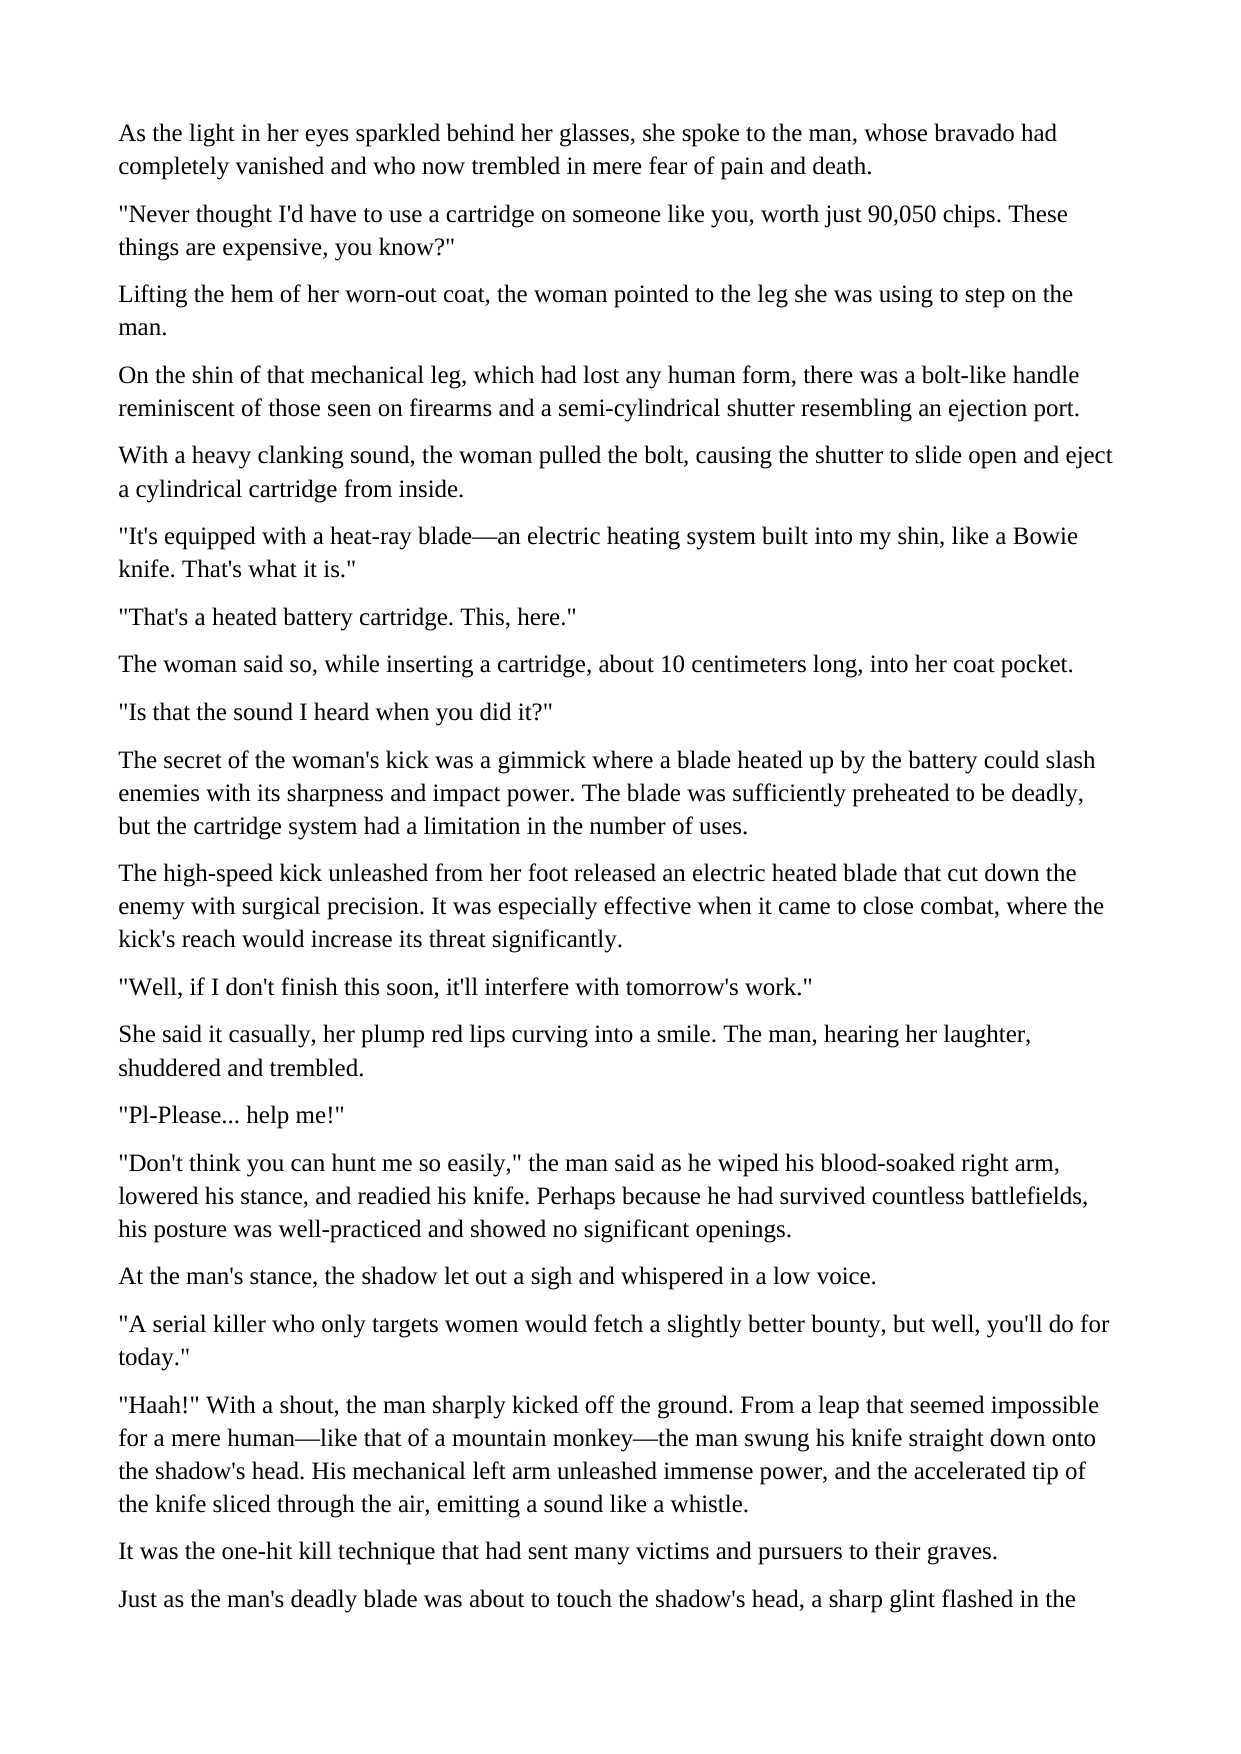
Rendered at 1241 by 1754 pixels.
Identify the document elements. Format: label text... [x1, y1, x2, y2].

text "Never thought I'd have to use a cartridge on someone like you, worth just 90,050 chips. These things are expensive, you know?" [118, 199, 1122, 261]
text "Don't think you can hunt me so easily," the man said as he wiped his blood-soaked right arm, lowered his stance, and readied his knife. Perhaps because he had survived countless battlefields, his posture was well-practiced and showed no significant openings. [118, 1148, 1122, 1243]
text It was the one-hit kill technique that had sent many victims and pursuers to their graves. [118, 1536, 1122, 1565]
text With a heavy clanking sound, the woman pulled the bolt, causing the shutter to slide open and eject a cylindrical cartridge from inside. [118, 441, 1122, 502]
text "Haah!" With a shout, the man sharply kicked off the ground. From a leap that seemed impossible for a mere human—like that of a mountain monkey—the man swung his knife straight down onto the shadow's head. His mechanical left arm unleashed immense power, and the accelerated tip of the knife sliced through the air, emitting a sound like a whistle. [118, 1390, 1122, 1517]
text On the shin of that mechanical leg, which had lost any human form, there was a bolt-like handle reminiscent of those seen on firearms and a semi-cylindrical shutter resembling an ejection port. [118, 360, 1122, 422]
text She said it casually, her plump red lips curving into a smile. The man, hearing her laughter, shuddered and trembled. [118, 1019, 1122, 1081]
text The high-speed kick unleashed from her foot released an electric heated blade that cut down the enemy with surgical precision. It was especially effective when it came to close combat, where the kick's reach would increase its threat significantly. [118, 858, 1122, 953]
text Lifting the hem of her worn-out coat, the woman pointed to the leg she was using to step on the man. [118, 279, 1122, 341]
text The woman said so, while inserting a cartridge, about 10 centimeters long, into her coat pocket. [118, 649, 1122, 678]
text "Pl-Please... help me!" [118, 1100, 1122, 1129]
text Just as the man's deadly blade was about to touch the shadow's head, a sharp glint flashed in the [118, 1584, 1122, 1613]
text "A serial killer who only targets women would fetch a slightly better bounty, but well, you'll do for today." [118, 1309, 1122, 1371]
text "Is that the sound I heard when you did it?" [118, 697, 1122, 726]
text The secret of the woman's kick was a gimmick where a blade heated up by the battery could slash enemies with its sharpness and impact power. The blade was sufficiently preheated to be deadly, but the cartridge system had a limitation in the number of uses. [118, 745, 1122, 839]
text "Well, if I don't finish this soon, it'll interfere with tomorrow's work." [118, 972, 1122, 1001]
text "That's a heated battery cartridge. This, here." [118, 602, 1122, 631]
text "It's equipped with a heat-ray blade—an electric heating system built into my shin, like a Bowie knife. That's what it is." [118, 521, 1122, 583]
text At the man's stance, the shadow let out a sigh and whispered in a low voice. [118, 1261, 1122, 1290]
text As the light in her eyes sparkled behind her glasses, she spoke to the man, whose bravado had completely vanished and who now trembled in mere fear of pain and death. [118, 118, 1122, 180]
